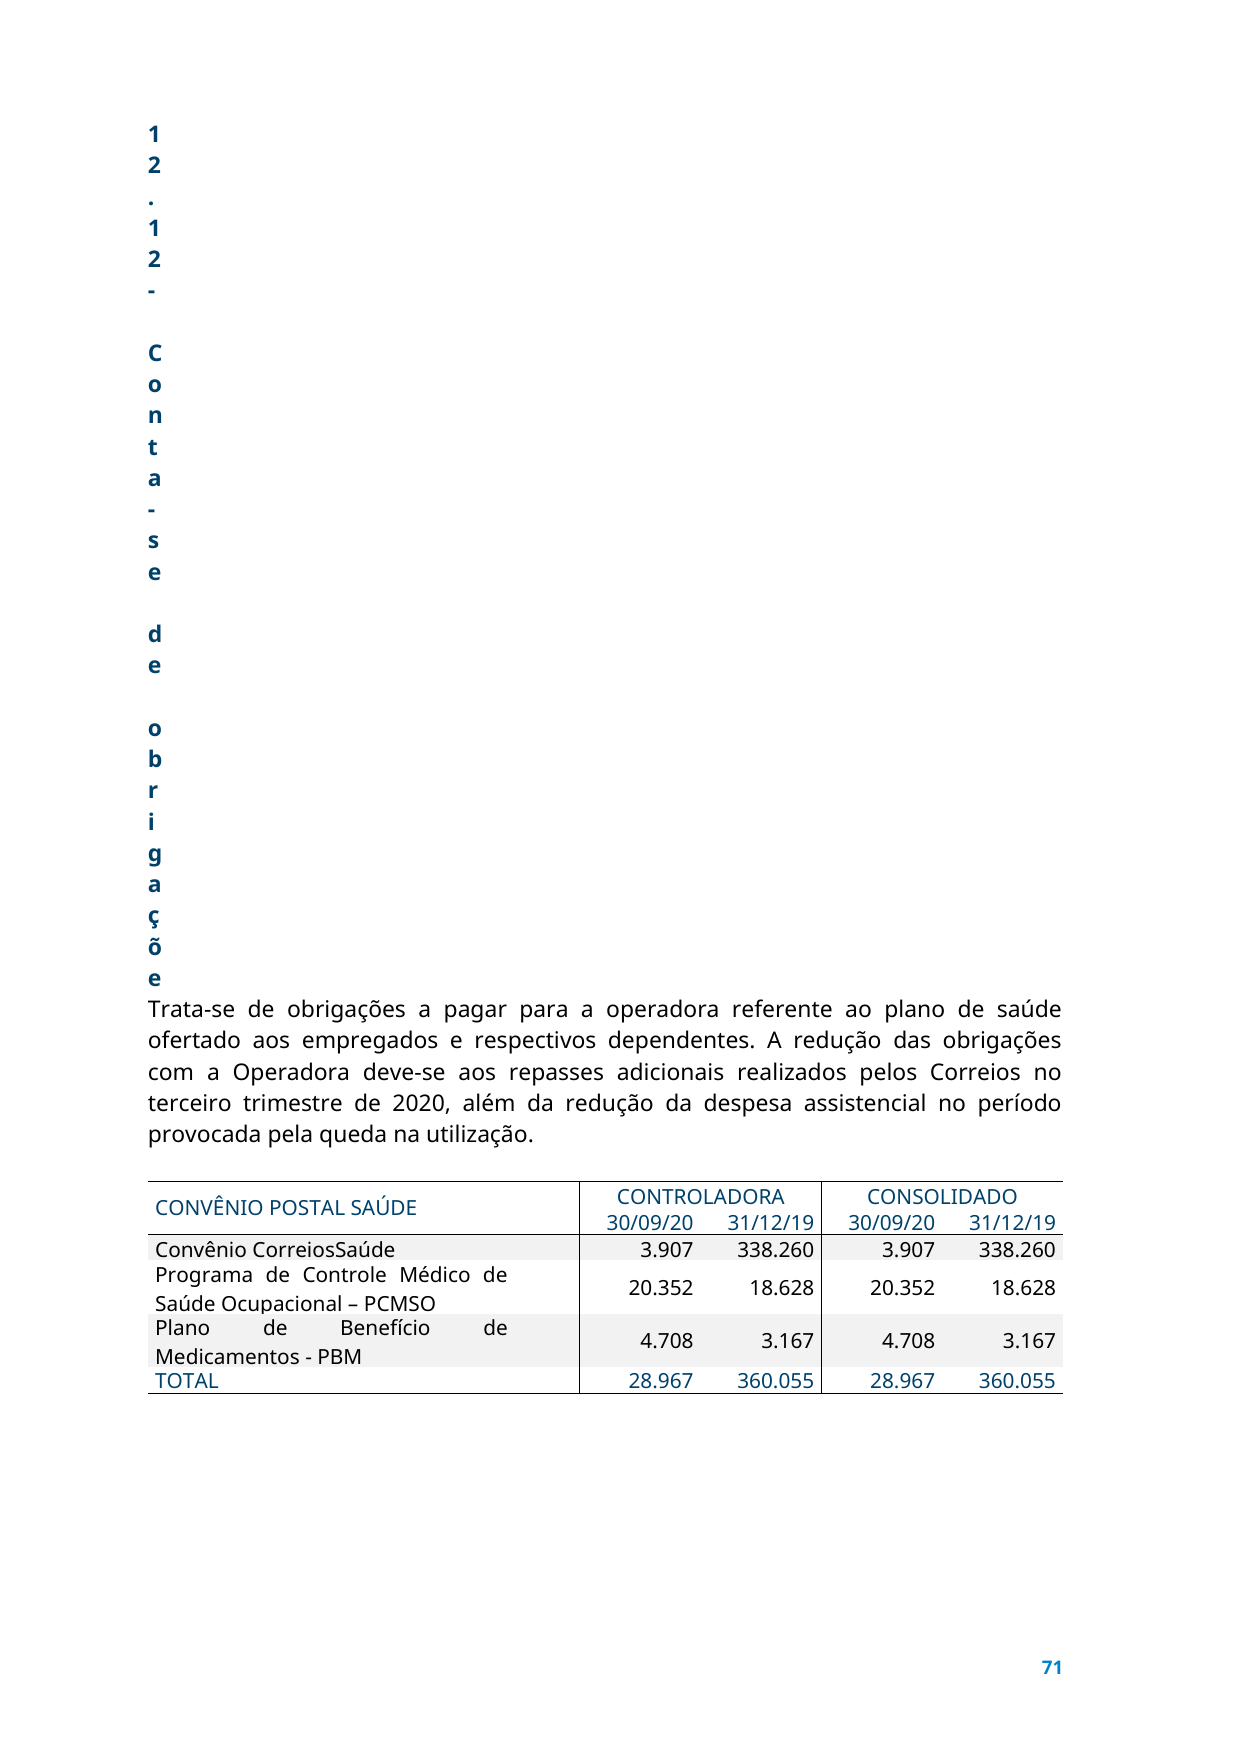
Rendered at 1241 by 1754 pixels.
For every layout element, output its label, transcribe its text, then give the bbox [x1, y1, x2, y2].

table_cell 4.708 [580, 1314, 701, 1367]
table_cell 31/12/19 [942, 1207, 1063, 1234]
table_cell TOTAL [148, 1367, 515, 1393]
table_cell 3.907 [822, 1235, 942, 1260]
table_cell Convênio CorreiosSaúde [148, 1235, 515, 1260]
table_cell [515, 1260, 579, 1313]
table_cell 31/12/19 [701, 1207, 821, 1234]
table_header CONTROLADORA [580, 1182, 821, 1207]
table_cell 338.260 [942, 1235, 1063, 1260]
table_cell 20.352 [822, 1260, 942, 1313]
table_cell 3.167 [701, 1314, 821, 1367]
table_header CONVÊNIO POSTAL SAÚDE [148, 1182, 515, 1234]
table_cell 20.352 [580, 1260, 701, 1313]
table_cell 3.907 [580, 1235, 701, 1260]
table_cell Plano de Benefício de Medicamentos - PBM [148, 1314, 515, 1367]
table_cell 3.167 [942, 1314, 1063, 1367]
table_cell 30/09/20 [822, 1207, 942, 1234]
table_header CONSOLIDADO [822, 1182, 1063, 1207]
table_cell 360.055 [942, 1367, 1063, 1393]
table_cell [515, 1207, 579, 1234]
table_cell [515, 1314, 579, 1367]
table_cell 360.055 [701, 1367, 821, 1393]
table_cell 28.967 [822, 1367, 942, 1393]
table_cell 30/09/20 [580, 1207, 701, 1234]
table_cell [515, 1367, 579, 1393]
text Trata-se de obrigações a pagar para a operadora referente ao plano de saúde ofertado aos empregados e respectivos dependentes. A redução das obrigações com a Operadora deve-se aos repasses adicionais realizados pelos Correios no terceiro trimestre de 2020, além da redução da despesa assistencial no período provocada pela queda na utilização. [148, 118, 1063, 1149]
table_cell 28.967 [580, 1367, 701, 1393]
table_cell 4.708 [822, 1314, 942, 1367]
table_header [515, 1182, 579, 1207]
table_cell Programa de Controle Médico de Saúde Ocupacional – PCMSO [148, 1260, 515, 1313]
table_cell 18.628 [942, 1260, 1063, 1313]
table_cell [515, 1235, 579, 1260]
table_cell 18.628 [701, 1260, 821, 1313]
table_cell 338.260 [701, 1235, 821, 1260]
